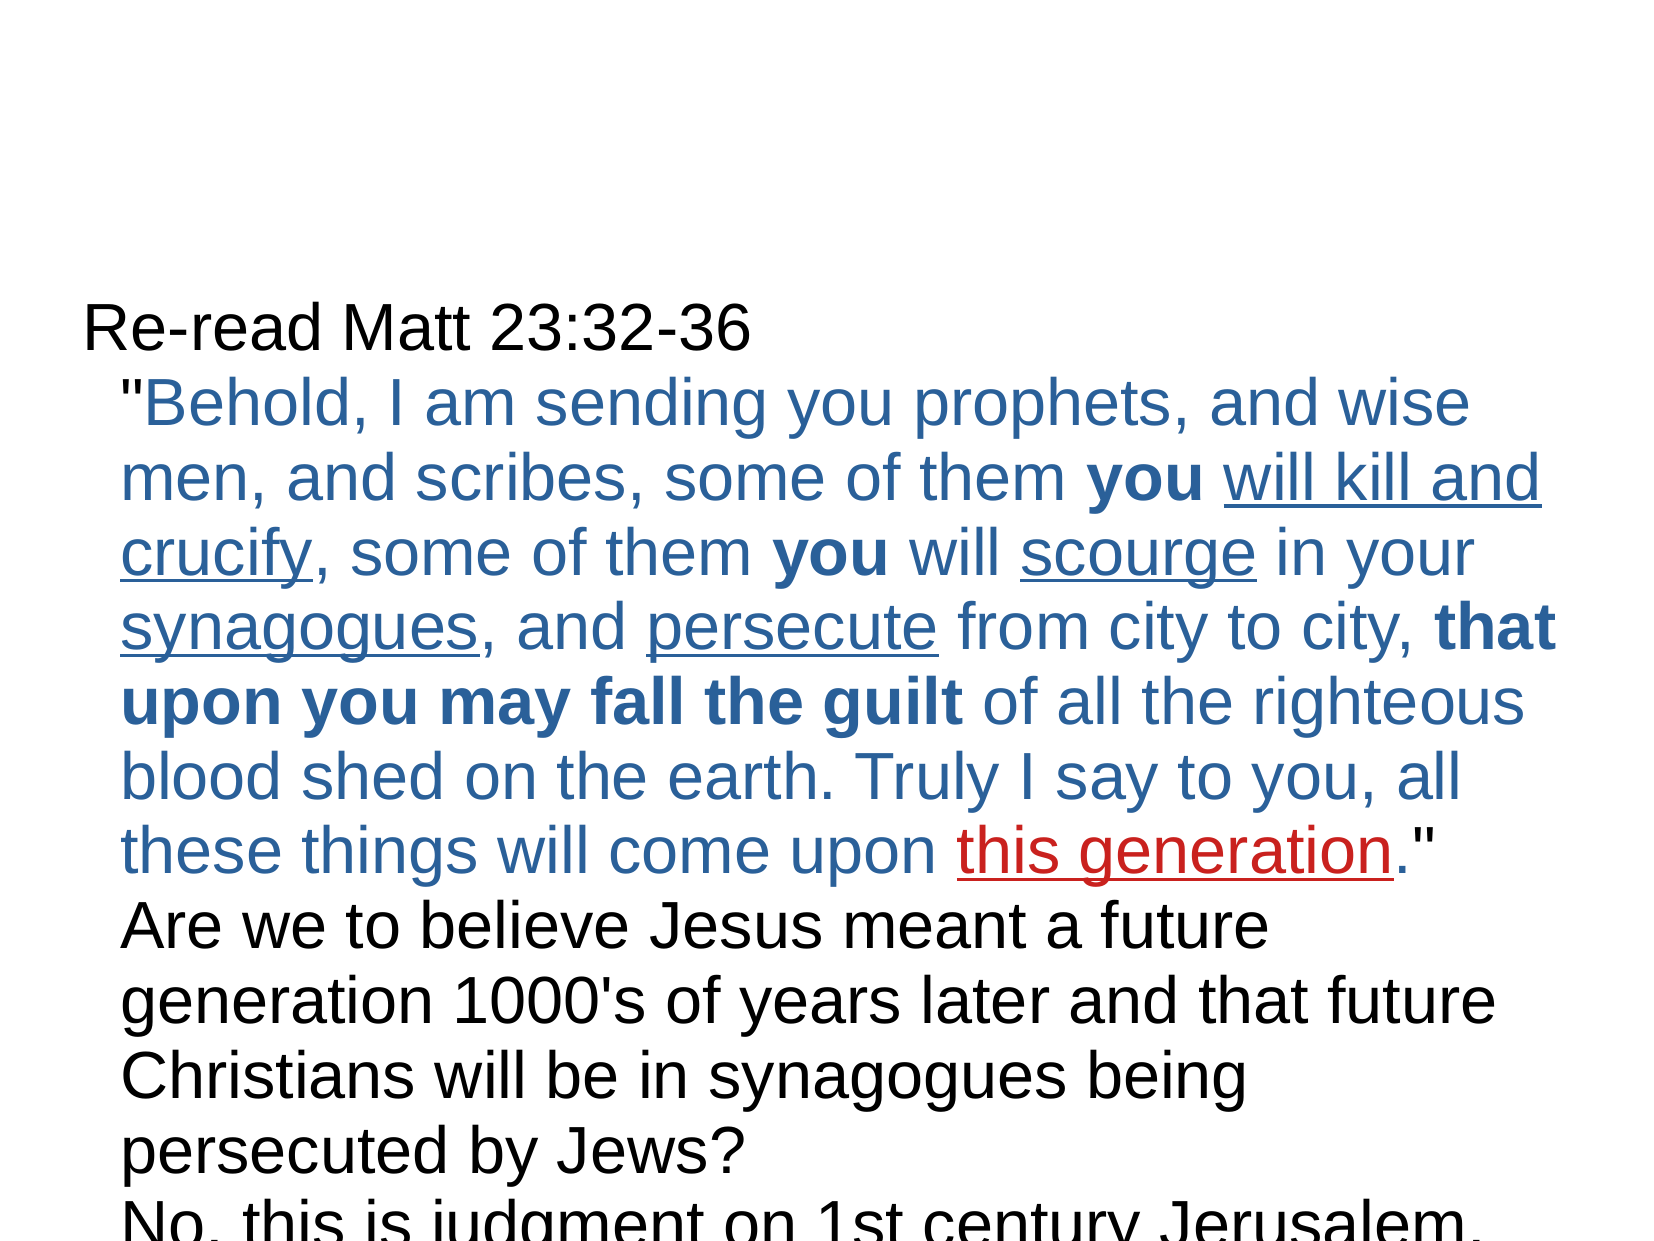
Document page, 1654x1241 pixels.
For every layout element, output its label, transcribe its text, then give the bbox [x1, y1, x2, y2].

list Re-read Matt 23:32-36 "Behold, I am sending you prophets, and wise men, and scribes, some of them you will kill and crucify, some of them you will scourge in your synagogues, and persecute from city to city, that upon you may fall the guilt of all the righteous blood shed on the earth. Truly I say to you, all these things will come upon this generation." Are we to believe Jesus meant a future generation 1000's of years later and that future Christians will be in synagogues being persecuted by Jews? No, this is judgment on 1st century Jerusalem. Who else is Jesus talking to? [82, 290, 1571, 1010]
